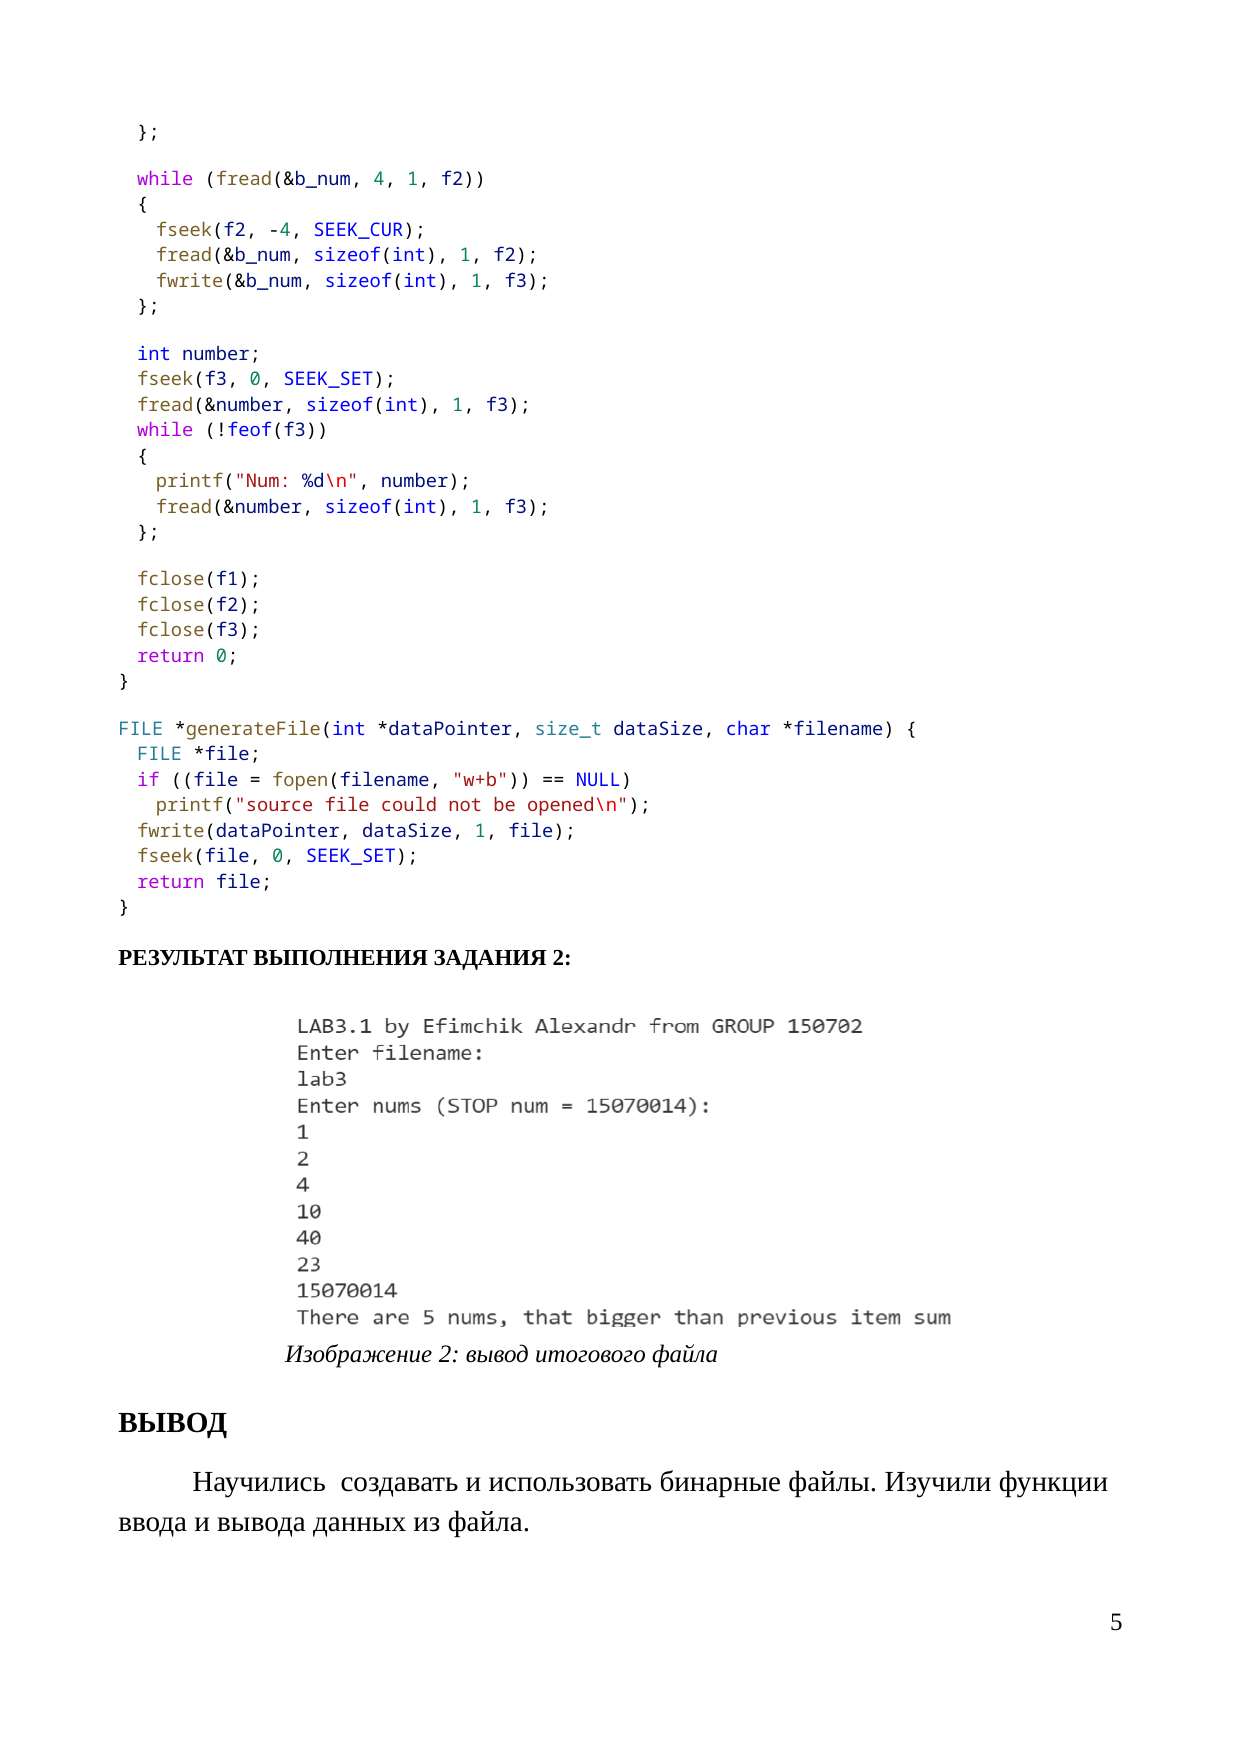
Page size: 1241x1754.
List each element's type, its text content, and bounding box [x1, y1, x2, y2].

text return file; [118, 868, 1122, 893]
text Научились создавать и использовать бинарные файлы. Изучили функции ввода и вывода данных из файла. [118, 1464, 1122, 1537]
text { [118, 442, 1122, 467]
text printf("Num: %d\n", number); [118, 467, 1122, 493]
text fread(&b_num, sizeof(int), 1, f2); [118, 242, 1122, 267]
text FILE *file; [118, 740, 1122, 766]
text while (!feof(f3)) [118, 416, 1122, 442]
text fread(&number, sizeof(int), 1, f3); [118, 493, 1122, 518]
text printf("source file could not be opened\n"); [118, 791, 1122, 817]
text fseek(file, 0, SEEK_SET); [118, 842, 1122, 868]
text { [118, 191, 1122, 216]
text } [118, 893, 1122, 919]
text fwrite(&b_num, sizeof(int), 1, f3); [118, 267, 1122, 293]
text while (fread(&b_num, 4, 1, f2)) [118, 165, 1122, 191]
text fwrite(dataPointer, dataSize, 1, file); [118, 817, 1122, 842]
text int number; [118, 340, 1122, 365]
text Изображение 2: вывод итогового файла [285, 1327, 992, 1367]
subtitle Вывод [118, 1405, 1122, 1439]
text fclose(f2); [118, 591, 1122, 617]
text fseek(f3, 0, SEEK_SET); [118, 365, 1122, 391]
text fseek(f2, -4, SEEK_CUR); [118, 216, 1122, 242]
text if ((file = fopen(filename, "w+b")) == NULL) [118, 766, 1122, 791]
subtitle Результат выполнения задания 2: [118, 944, 1122, 970]
text }; [118, 518, 1122, 544]
text } [118, 668, 1122, 693]
text return 0; [118, 642, 1122, 668]
text }; [118, 118, 1122, 144]
picture [285, 1008, 993, 1327]
text fclose(f3); [118, 617, 1122, 642]
text }; [118, 293, 1122, 318]
text FILE *generateFile(int *dataPointer, size_t dataSize, char *filename) { [118, 715, 1122, 740]
text fread(&number, sizeof(int), 1, f3); [118, 391, 1122, 416]
text fclose(f1); [118, 566, 1122, 591]
